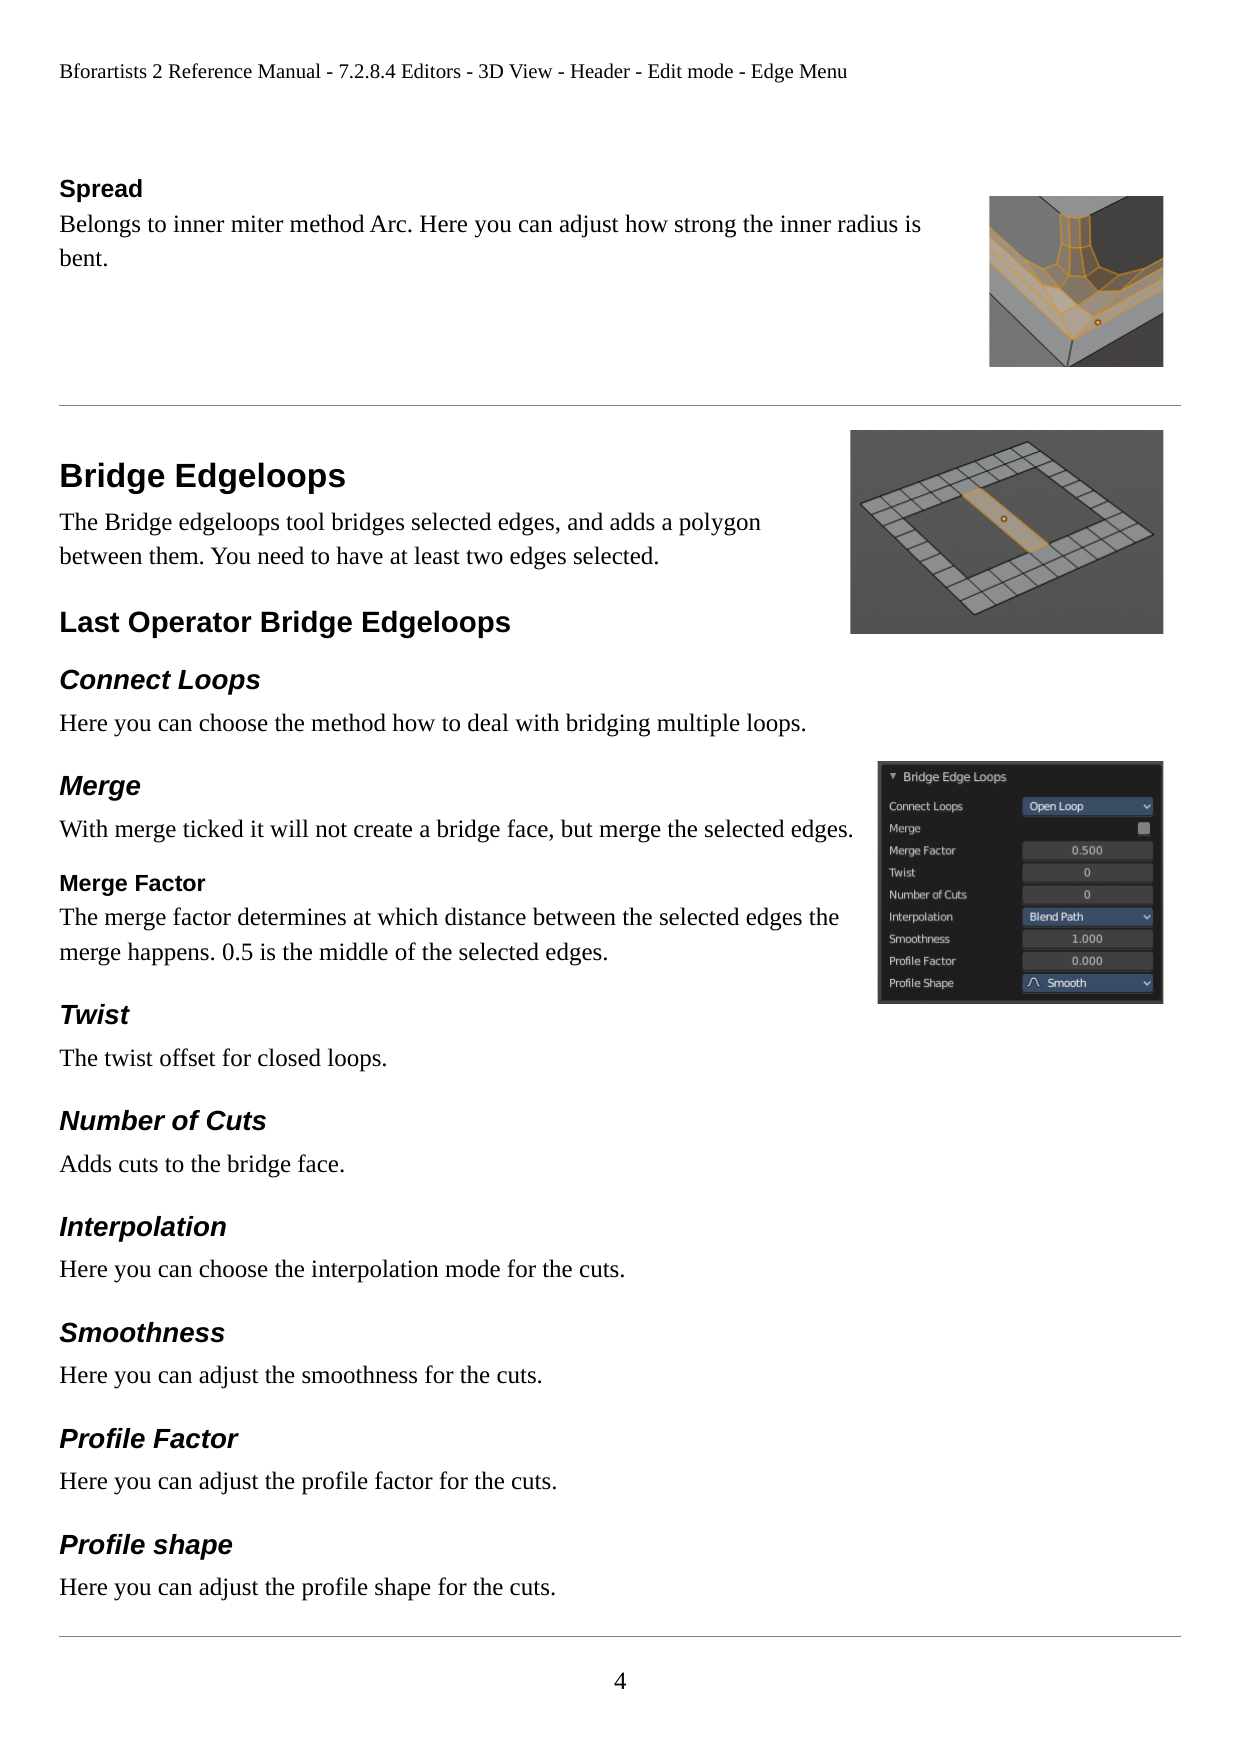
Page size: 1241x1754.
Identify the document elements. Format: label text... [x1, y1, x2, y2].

text The merge factor determines at which distance between the selected edges the merge happens. 0.5 is the middle of the selected edges. [59, 902, 877, 966]
text Here you can adjust the profile shape for the cuts. [59, 1572, 1181, 1601]
subtitle [1164, 769, 1181, 801]
text Here you can choose the interpolation mode for the cuts. [59, 1254, 1181, 1283]
text Adds cuts to the bridge face. [59, 1149, 1181, 1177]
subtitle Bridge Edgeloops [59, 456, 850, 494]
subtitle Merge Factor [59, 869, 877, 896]
picture [850, 430, 1164, 634]
text Here you can adjust the profile factor for the cuts. [59, 1466, 1181, 1495]
text Belongs to inner miter method Arc. Here you can adjust how strong the inner radius is bent. [59, 209, 989, 272]
subtitle Connect Loops [59, 664, 1181, 696]
subtitle Twist [59, 998, 1181, 1030]
subtitle Spread [59, 174, 1181, 203]
text The twist offset for closed loops. [59, 1043, 1181, 1071]
text With merge ticked it will not create a bridge face, but merge the selected edges. [59, 814, 877, 843]
subtitle Profile Factor [59, 1422, 1181, 1454]
subtitle [1164, 869, 1181, 896]
subtitle Interpolation [59, 1210, 1181, 1242]
subtitle Number of Cuts [59, 1104, 1181, 1136]
subtitle Smoothness [59, 1316, 1181, 1348]
subtitle Profile shape [59, 1528, 1181, 1560]
picture [877, 761, 1164, 1004]
subtitle Last Operator Bridge Edgeloops [59, 605, 1181, 639]
text Here you can choose the method how to deal with bridging multiple loops. [59, 708, 1181, 737]
text The Bridge edgeloops tool bridges selected edges, and adds a polygon between them. You need to have at least two edges selected. [59, 507, 850, 570]
picture [989, 196, 1164, 367]
subtitle [1164, 456, 1181, 494]
text Here you can adjust the smoothness for the cuts. [59, 1361, 1181, 1389]
subtitle Merge [59, 769, 877, 801]
